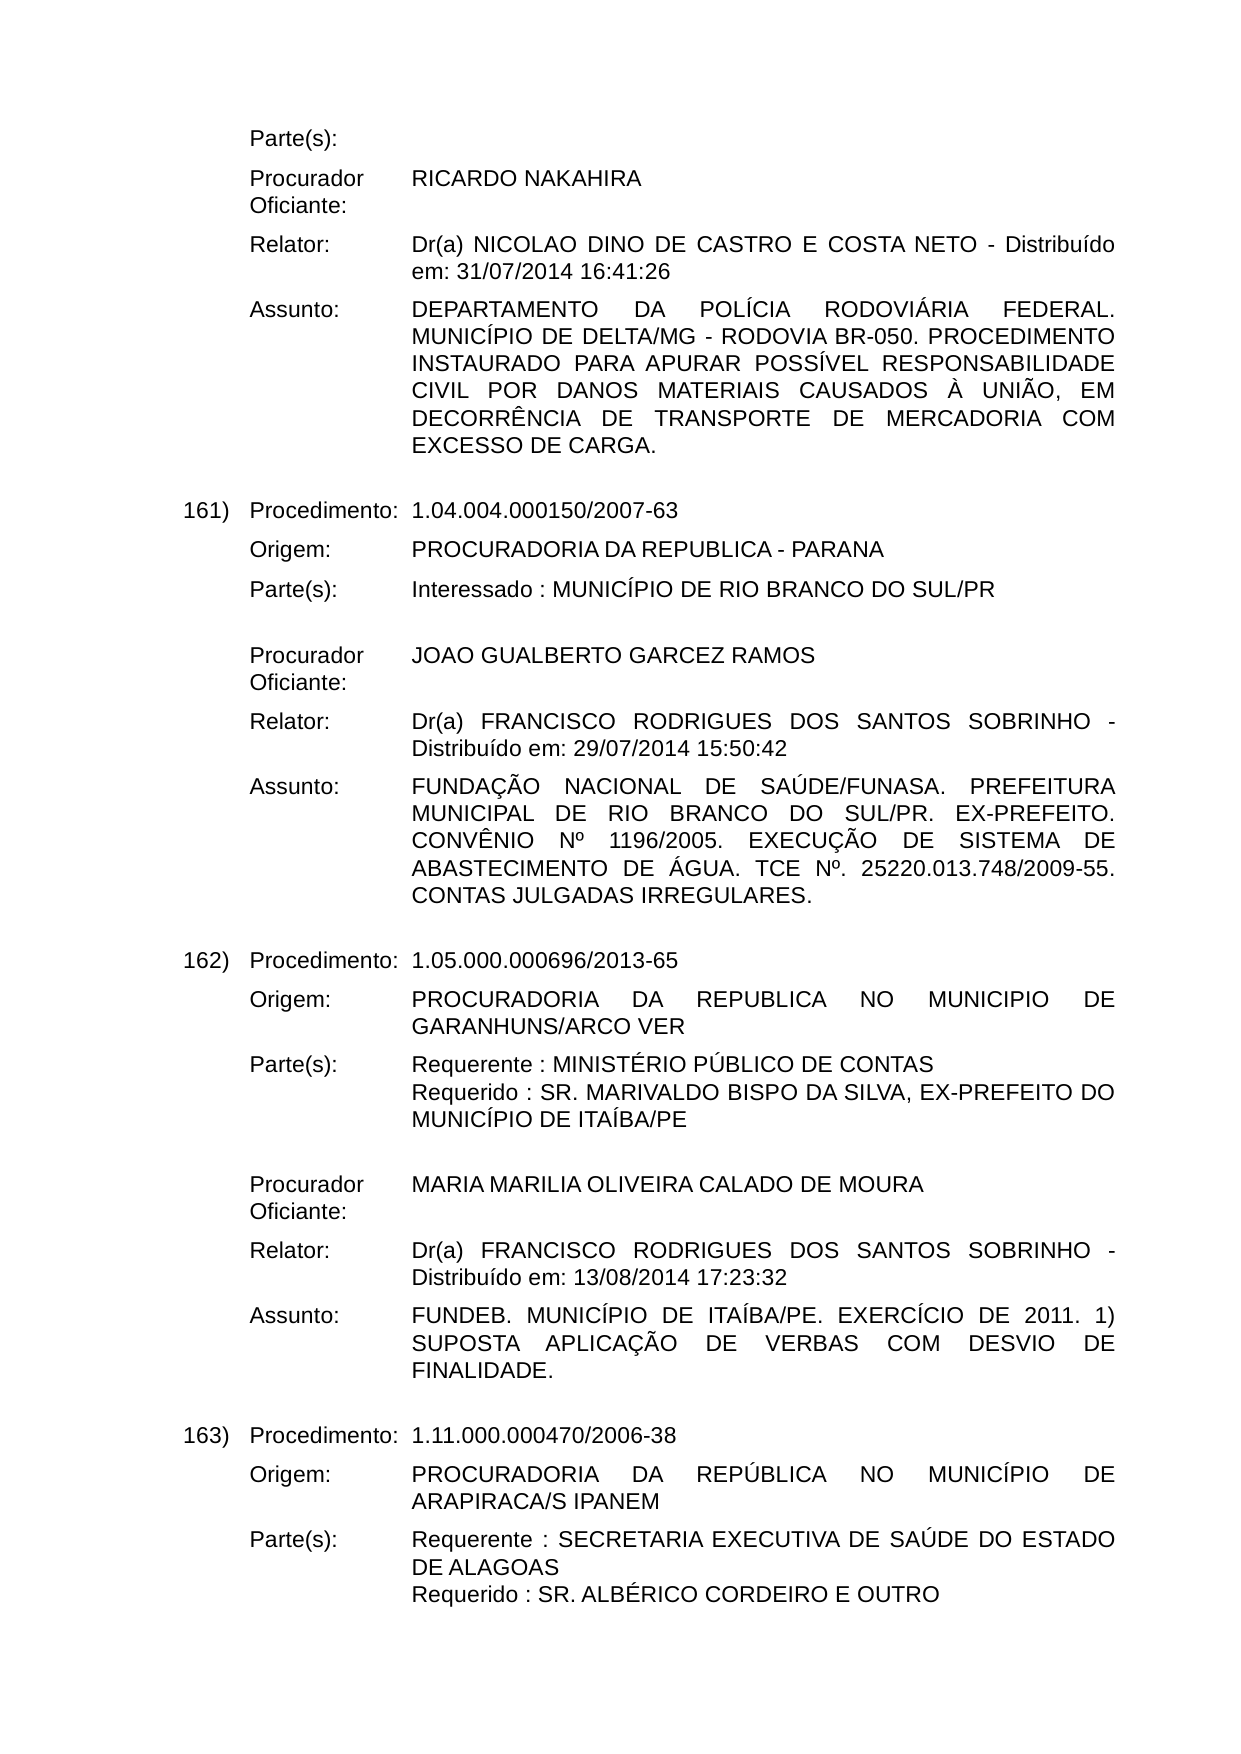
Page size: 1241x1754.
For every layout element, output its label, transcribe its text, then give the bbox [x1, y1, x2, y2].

table_cell Origem: [244, 1454, 406, 1520]
table_cell [177, 767, 244, 914]
table_cell PROCURADORIA DA REPUBLICA - PARANA [406, 530, 1122, 570]
table_cell Assunto: [244, 290, 406, 464]
table_cell Requerente : SECRETARIA EXECUTIVA DE SAÚDE DO ESTADO DE ALAGOAS Requerido : SR. ALBÉRICO CORDEIRO E OUTRO [406, 1520, 1122, 1613]
table_cell Parte(s): [244, 1045, 406, 1165]
table_cell Procurador Oficiante: [244, 636, 406, 701]
table_cell [177, 159, 244, 224]
table_cell Origem: [244, 530, 406, 570]
table_cell [177, 118, 244, 159]
table_cell [177, 224, 244, 290]
table_cell Parte(s): [244, 1520, 406, 1613]
table_cell PROCURADORIA DA REPÚBLICA NO MUNICÍPIO DE ARAPIRACA/S IPANEM [406, 1454, 1122, 1520]
table_cell Origem: [244, 979, 406, 1045]
table_cell [177, 290, 244, 464]
table_cell [177, 530, 244, 570]
table_cell MARIA MARILIA OLIVEIRA CALADO DE MOURA [406, 1165, 1122, 1230]
table_header 162) [177, 941, 244, 979]
table_cell [406, 118, 1122, 159]
table_cell [177, 1045, 244, 1165]
table_header Procedimento: [244, 1416, 406, 1454]
table_cell DEPARTAMENTO DA POLÍCIA RODOVIÁRIA FEDERAL. MUNICÍPIO DE DELTA/MG - RODOVIA BR-050. PROCEDIMENTO INSTAURADO PARA APURAR POSSÍVEL RESPONSABILIDADE CIVIL POR DANOS MATERIAIS CAUSADOS À UNIÃO, EM DECORRÊNCIA DE TRANSPORTE DE MERCADORIA COM EXCESSO DE CARGA. [406, 290, 1122, 464]
table_cell [177, 1165, 244, 1230]
table_cell Requerente : MINISTÉRIO PÚBLICO DE CONTAS Requerido : SR. MARIVALDO BISPO DA SILVA, EX-PREFEITO DO MUNICÍPIO DE ITAÍBA/PE [406, 1045, 1122, 1165]
table_cell Procurador Oficiante: [244, 159, 406, 224]
table_cell Assunto: [244, 767, 406, 914]
table_cell [177, 570, 244, 636]
table_cell Procurador Oficiante: [244, 1165, 406, 1230]
table_header Procedimento: [244, 491, 406, 529]
table_cell [177, 636, 244, 701]
table_cell Assunto: [244, 1296, 406, 1389]
table_cell FUNDAÇÃO NACIONAL DE SAÚDE/FUNASA. PREFEITURA MUNICIPAL DE RIO BRANCO DO SUL/PR. EX-PREFEITO. CONVÊNIO Nº 1196/2005. EXECUÇÃO DE SISTEMA DE ABASTECIMENTO DE ÁGUA. TCE Nº. 25220.013.748/2009-55. CONTAS JULGADAS IRREGULARES. [406, 767, 1122, 914]
table_cell PROCURADORIA DA REPUBLICA NO MUNICIPIO DE GARANHUNS/ARCO VER [406, 979, 1122, 1045]
table_header 161) [177, 491, 244, 529]
table_cell Dr(a) FRANCISCO RODRIGUES DOS SANTOS SOBRINHO - Distribuído em: 29/07/2014 15:50:42 [406, 701, 1122, 767]
table_cell Relator: [244, 701, 406, 767]
table_header 163) [177, 1416, 244, 1454]
table_cell [177, 979, 244, 1045]
table_cell [177, 1296, 244, 1389]
table_cell Relator: [244, 1230, 406, 1296]
table_header 1.05.000.000696/2013-65 [406, 941, 1122, 979]
table_cell [177, 1520, 244, 1613]
table_cell [177, 1230, 244, 1296]
table_cell Dr(a) NICOLAO DINO DE CASTRO E COSTA NETO - Distribuído em: 31/07/2014 16:41:26 [406, 224, 1122, 290]
table_cell JOAO GUALBERTO GARCEZ RAMOS [406, 636, 1122, 701]
table_cell FUNDEB. MUNICÍPIO DE ITAÍBA/PE. EXERCÍCIO DE 2011. 1) SUPOSTA APLICAÇÃO DE VERBAS COM DESVIO DE FINALIDADE. [406, 1296, 1122, 1389]
table_cell Parte(s): [244, 570, 406, 636]
table_header 1.11.000.000470/2006-38 [406, 1416, 1122, 1454]
table_cell Dr(a) FRANCISCO RODRIGUES DOS SANTOS SOBRINHO - Distribuído em: 13/08/2014 17:23:32 [406, 1230, 1122, 1296]
table_cell [177, 1454, 244, 1520]
table_header 1.04.004.000150/2007-63 [406, 491, 1122, 529]
table_cell Relator: [244, 224, 406, 290]
table_cell [177, 701, 244, 767]
table_cell Parte(s): [244, 118, 406, 159]
table_header Procedimento: [244, 941, 406, 979]
table_cell RICARDO NAKAHIRA [406, 159, 1122, 224]
table_cell Interessado : MUNICÍPIO DE RIO BRANCO DO SUL/PR [406, 570, 1122, 636]
